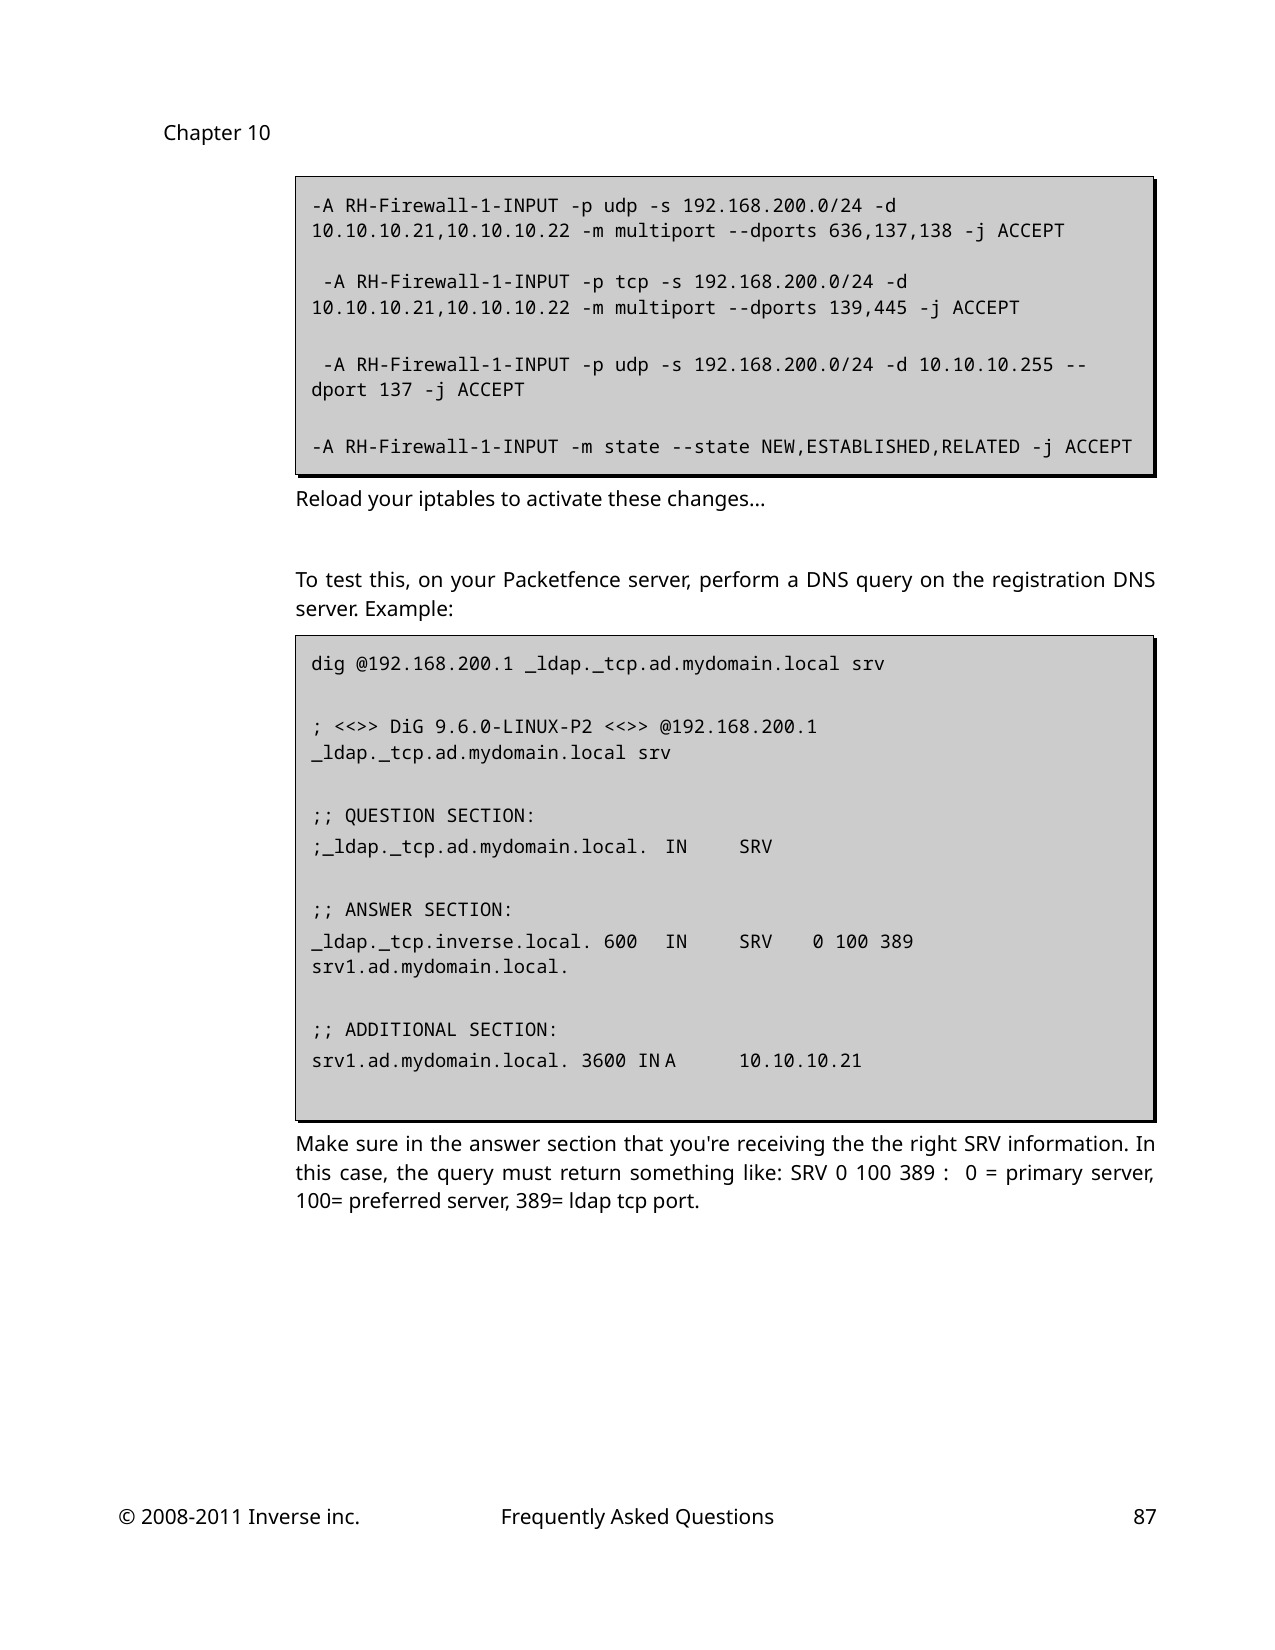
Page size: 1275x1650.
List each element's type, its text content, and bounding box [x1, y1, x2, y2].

text ; <<>> DiG 9.6.0-LINUX-P2 <<>> @192.168.200.1 _ldap._tcp.ad.mydomain.local srv [296, 698, 1153, 755]
text ;_ldap._tcp.ad.mydomain.local. IN SRV [296, 818, 1153, 849]
text -A RH-Firewall-1-INPUT -p udp -s 192.168.200.0/24 -d 10.10.10.21,10.10.10.22 -m multiport --dports 636,137,138 -j ACCEPT -A RH-Firewall-1-INPUT -p tcp -s 192.168.200.0/24 -d 10.10.10.21,10.10.10.22 -m multiport --dports 139,445 -j ACCEPT [296, 177, 1153, 309]
text _ldap._tcp.inverse.local. 600 IN SRV 0 100 389 srv1.ad.mydomain.local. [296, 912, 1153, 969]
text dig @192.168.200.1 _ldap._tcp.ad.mydomain.local srv [296, 636, 1153, 666]
text ;; QUESTION SECTION: [296, 786, 1153, 818]
text ;; ADDITIONAL SECTION: [296, 1001, 1153, 1032]
text ;; ANSWER SECTION: [296, 881, 1153, 912]
text srv1.ad.mydomain.local. 3600 IN A 10.10.10.21 [296, 1032, 1153, 1063]
text -A RH-Firewall-1-INPUT -p udp -s 192.168.200.0/24 -d 10.10.10.255 --dport 137 -j ACCEPT [296, 309, 1153, 418]
text -A RH-Firewall-1-INPUT -m state --state NEW,ESTABLISHED,RELATED -j ACCEPT [296, 418, 1153, 474]
text Make sure in the answer section that you're receiving the the right SRV information. In this case, the query must return something like: SRV 0 100 389 : 0 = primary server, 100= preferred server, 389= ldap tcp port. [295, 1129, 1157, 1215]
text To test this, on your Packetfence server, perform a DNS query on the registration DNS server. Example: [295, 566, 1157, 622]
text Reload your iptables to activate these changes... [295, 484, 1157, 512]
